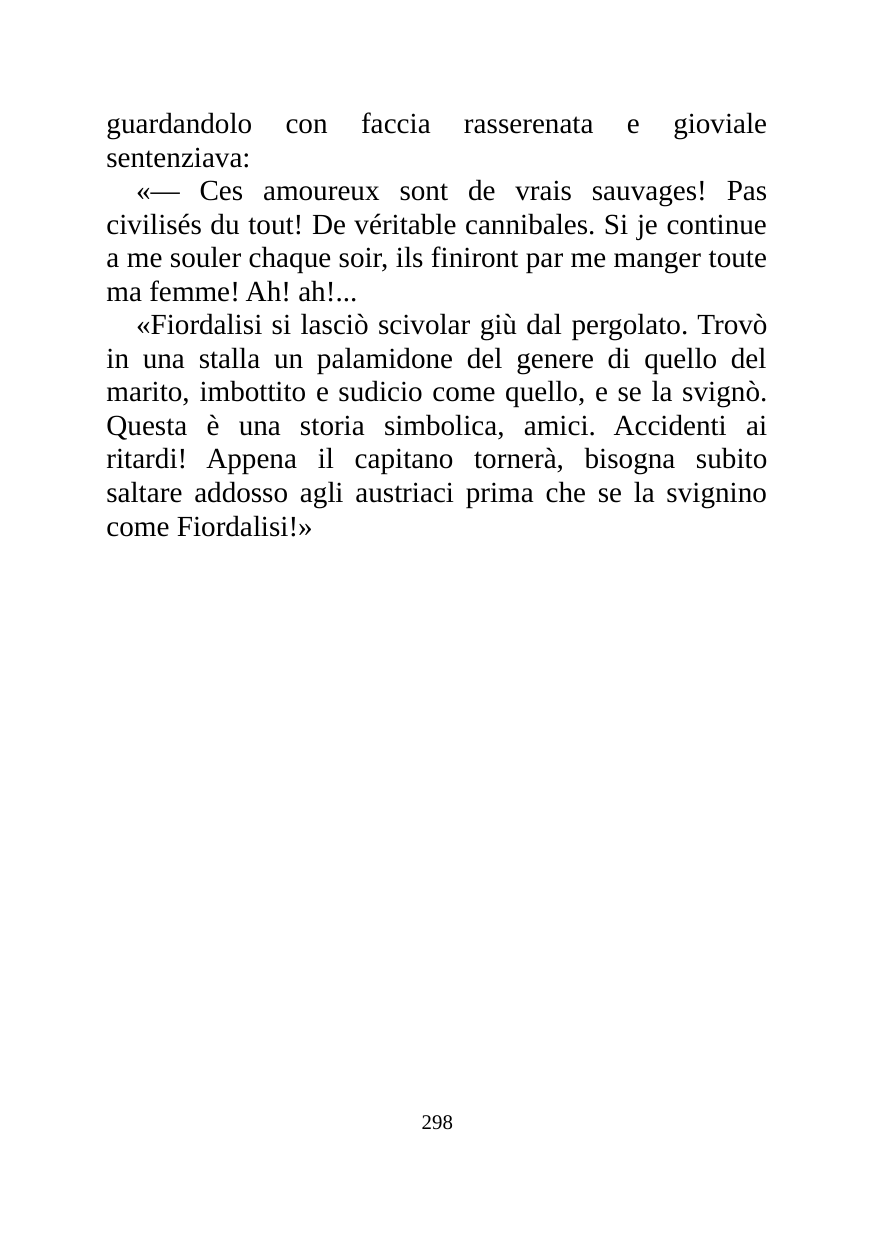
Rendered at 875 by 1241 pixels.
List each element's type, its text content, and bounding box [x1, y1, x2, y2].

text guardandolo con faccia rasserenata e gioviale sentenziava: [106, 106, 768, 173]
text «— Ces amoureux sont de vrais sauvages! Pas civilisés du tout! De véritable cannibales. Si je continue a me souler chaque soir, ils finiront par me manger toute ma femme! Ah! ah!... [106, 173, 768, 307]
text «Fiordalisi si lasciò scivolar giù dal pergolato. Trovò in una stalla un palamidone del genere di quello del marito, imbottito e sudicio come quello, e se la svignò. Questa è una storia simbolica, amici. Accidenti ai ritardi! Appena il capitano tornerà, bisogna subito saltare addosso agli austriaci prima che se la svignino come Fiordalisi!» [106, 307, 768, 542]
